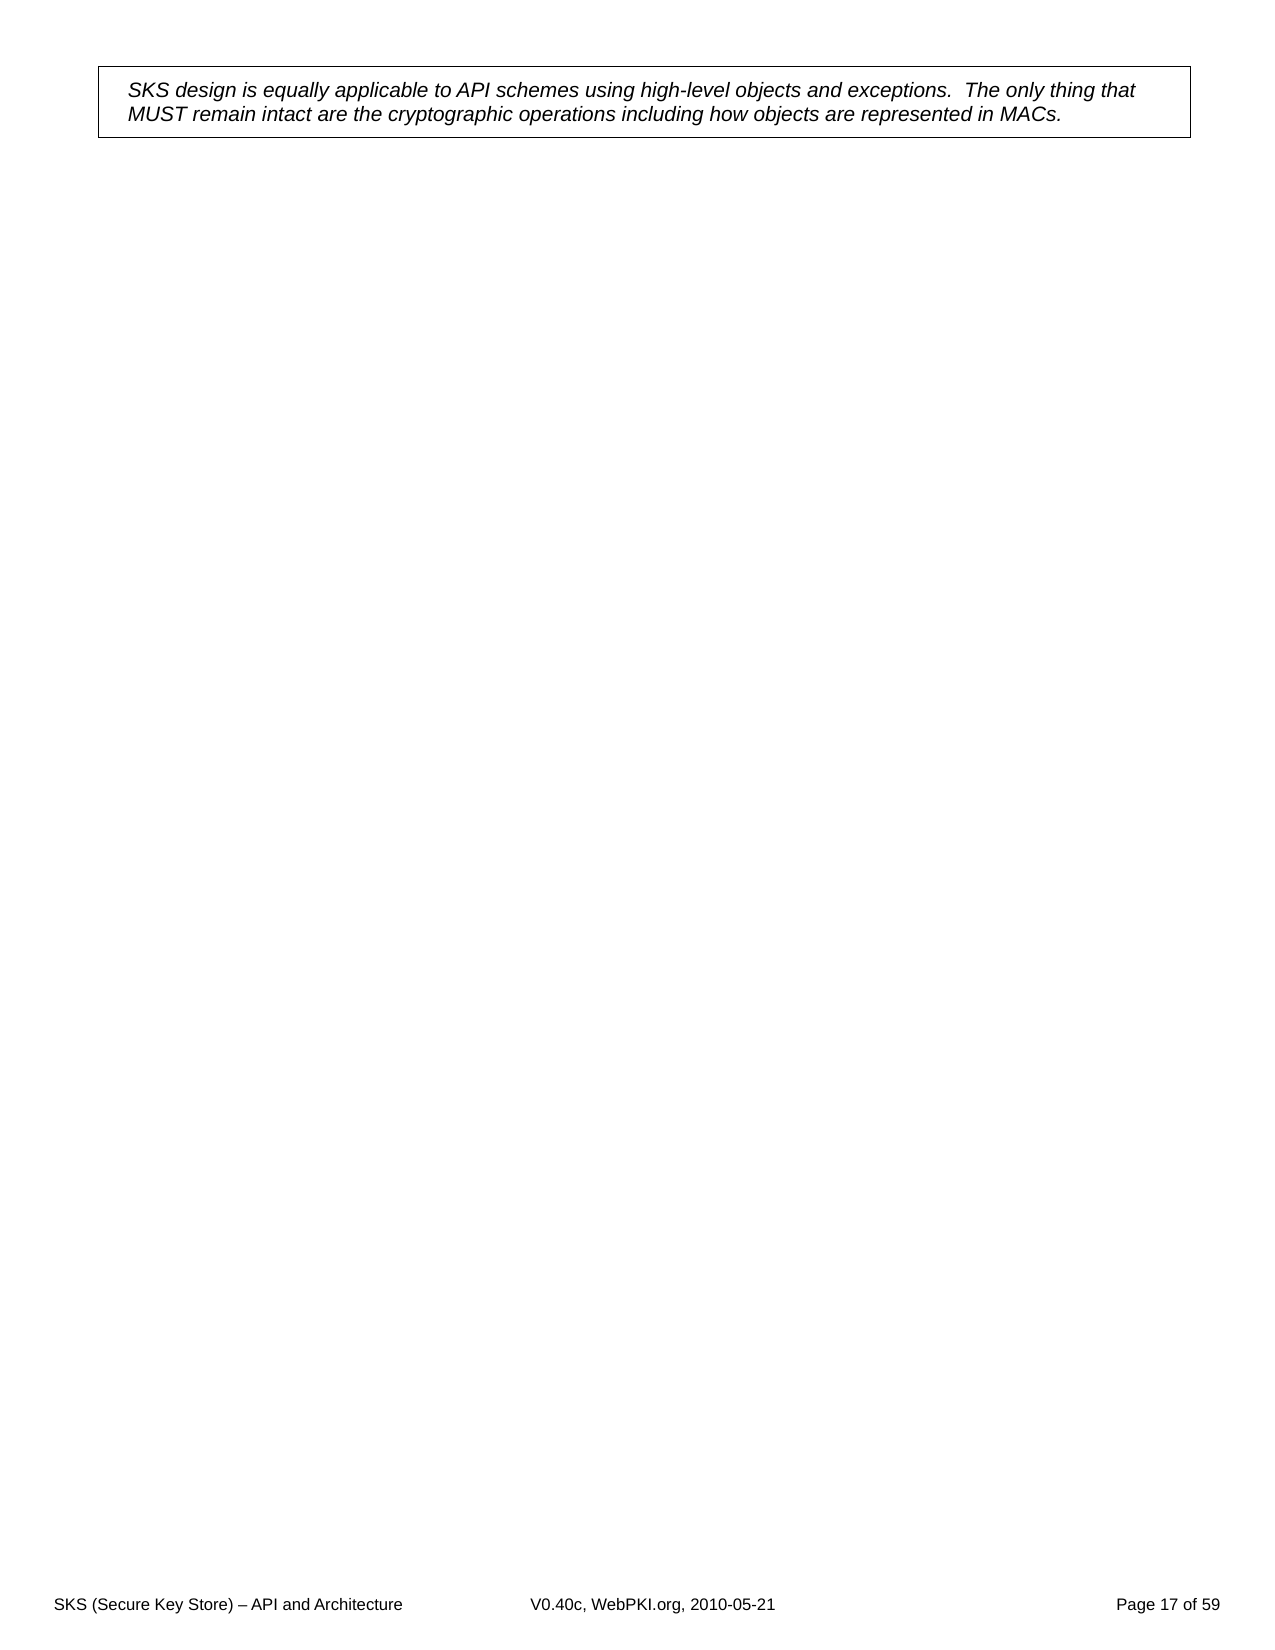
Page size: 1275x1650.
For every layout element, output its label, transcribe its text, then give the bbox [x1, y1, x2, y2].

table_header SKS design is equally applicable to API schemes using high-level objects and exceptions. The only thing that MUST remain intact are the cryptographic operations including how objects are represented in MACs. [99, 67, 1190, 137]
